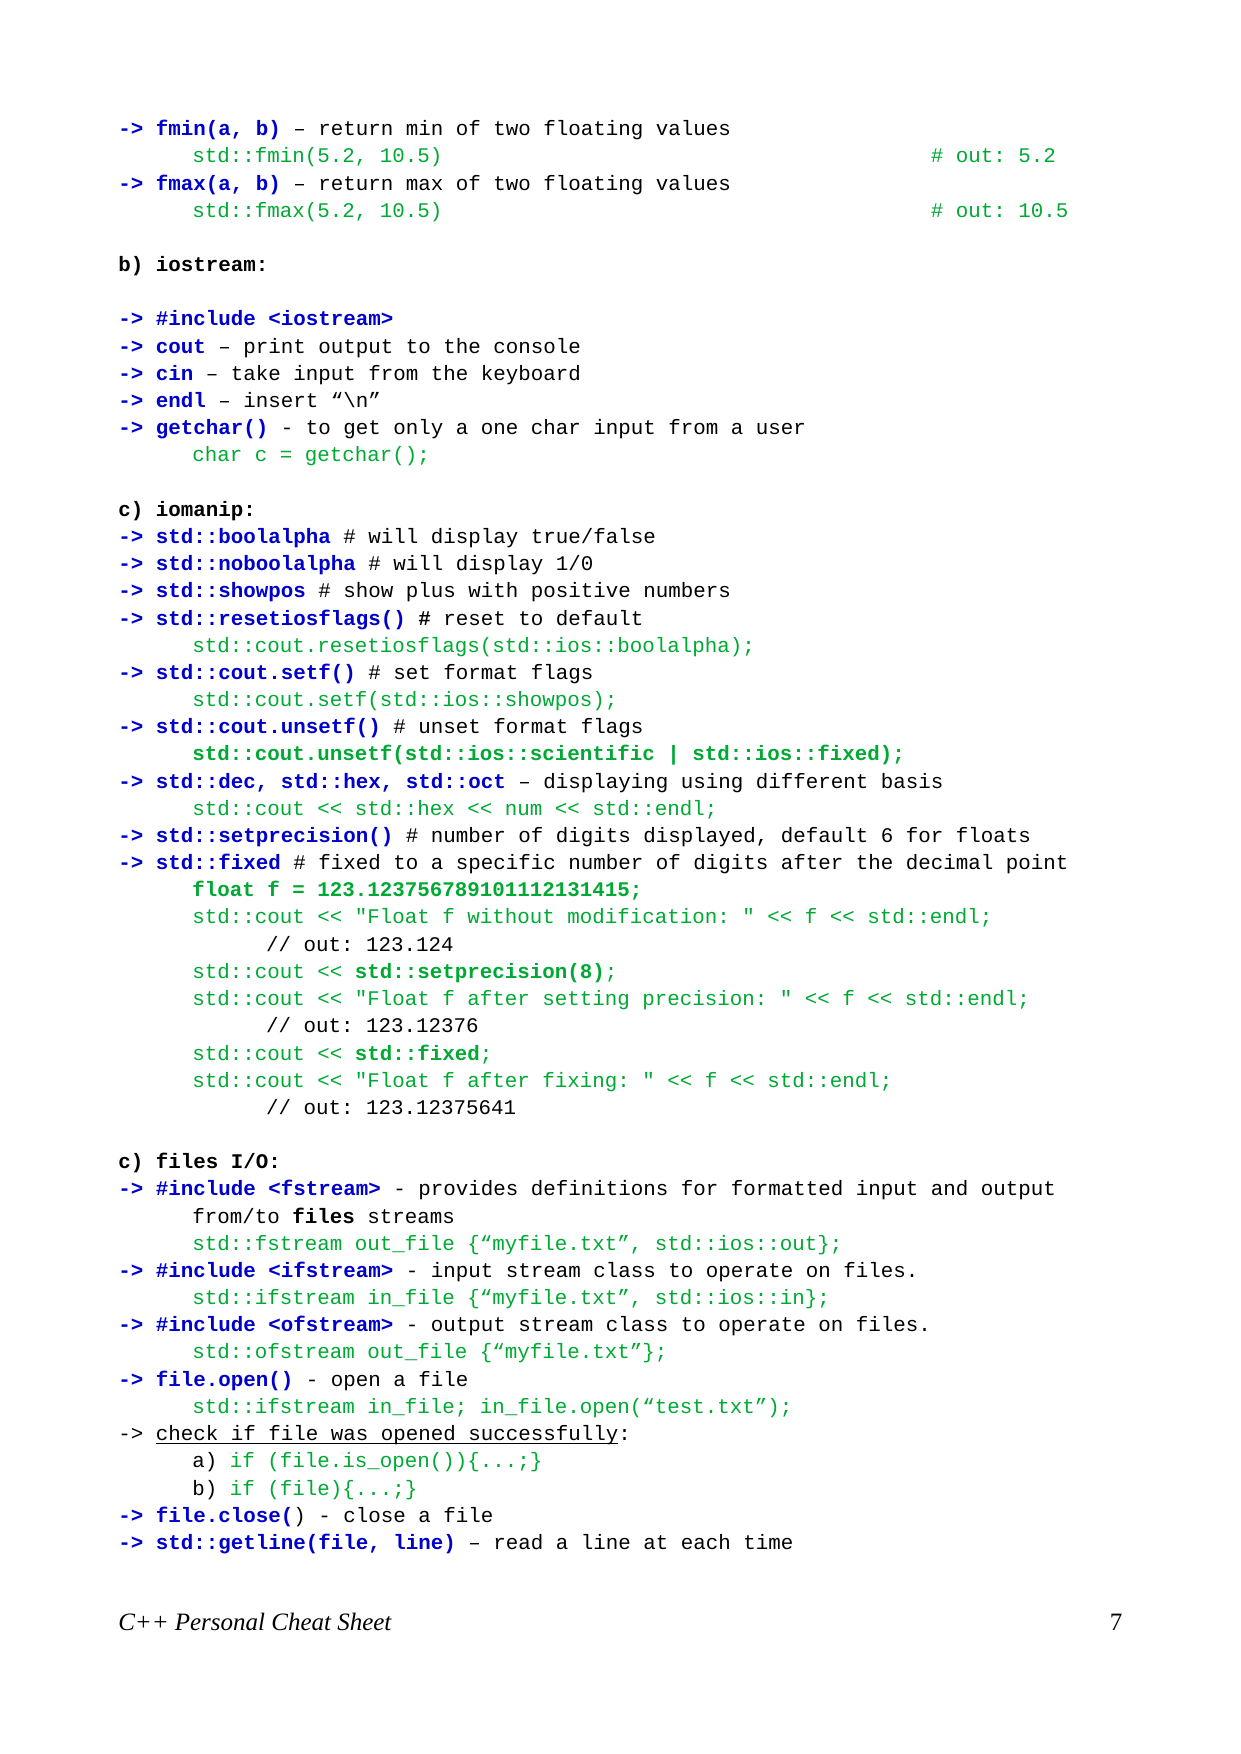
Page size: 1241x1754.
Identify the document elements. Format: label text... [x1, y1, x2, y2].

text // out: 123.124 [118, 934, 1122, 957]
text c) iomanip: [118, 499, 1122, 522]
text -> endl – insert “\n” [118, 390, 1122, 414]
text -> std::resetiosflags() # reset to default [118, 607, 1122, 631]
text std::cout << std::setprecision(8); [118, 961, 1122, 984]
text -> cout – print output to the console [118, 336, 1122, 359]
text -> std::setprecision() # number of digits displayed, default 6 for floats [118, 825, 1122, 849]
text -> std::cout.unsetf() # unset format flags [118, 716, 1122, 740]
text char c = getchar(); [118, 444, 1122, 468]
text // out: 123.12376 [118, 1015, 1122, 1039]
text c) files I/O: [118, 1151, 1122, 1175]
text -> #include <ifstream> - input stream class to operate on files. [118, 1260, 1122, 1284]
text // out: 123.12375641 [118, 1097, 1122, 1121]
text -> std::showpos # show plus with positive numbers [118, 580, 1122, 604]
text std::fmax(5.2, 10.5) # out: 10.5 [118, 200, 1122, 223]
text -> #include <fstream> - provides definitions for formatted input and output from/to files streams [118, 1178, 1122, 1229]
text -> file.open() - open a file [118, 1369, 1122, 1392]
text std::ifstream in_file; in_file.open(“test.txt”); [118, 1396, 1122, 1419]
text std::ifstream in_file {“myfile.txt”, std::ios::in}; -> #include <ofstream> - output stream class to operate on files. [118, 1287, 1122, 1338]
text std::cout << std::hex << num << std::endl; [118, 798, 1122, 821]
text -> std::boolalpha # will display true/false [118, 526, 1122, 549]
text a) if (file.is_open()){...;} [118, 1450, 1122, 1474]
text std::cout.unsetf(std::ios::scientific | std::ios::fixed); [118, 743, 1122, 767]
text -> std::cout.setf() # set format flags [118, 662, 1122, 686]
text std::fstream out_file {“myfile.txt”, std::ios::out}; [118, 1233, 1122, 1256]
text -> file.close() - close a file [118, 1505, 1122, 1528]
text std::cout << "Float f after fixing: " << f << std::endl; [118, 1070, 1122, 1093]
text -> std::dec, std::hex, std::oct – displaying using different basis [118, 771, 1122, 794]
text -> std::noboolalpha # will display 1/0 [118, 553, 1122, 577]
text std::cout.setf(std::ios::showpos); [118, 689, 1122, 713]
text -> std::fixed # fixed to a specific number of digits after the decimal point [118, 852, 1122, 876]
text b) if (file){...;} [118, 1477, 1122, 1501]
text std::ofstream out_file {“myfile.txt”}; [118, 1342, 1122, 1365]
text std::cout << std::fixed; [118, 1042, 1122, 1066]
text -> check if file was opened successfully: [118, 1423, 1122, 1447]
text -> getchar() - to get only a one char input from a user [118, 417, 1122, 441]
text std::cout << "Float f without modification: " << f << std::endl; [118, 907, 1122, 930]
text std::cout << "Float f after setting precision: " << f << std::endl; [118, 988, 1122, 1012]
text -> cin – take input from the keyboard [118, 363, 1122, 386]
text -> std::getline(file, line) – read a line at each time [118, 1532, 1122, 1556]
text float f = 123.123756789101112131415; [118, 879, 1122, 903]
text -> #include <iostream> [118, 308, 1122, 332]
text b) iostream: [118, 254, 1122, 278]
text std::fmin(5.2, 10.5) # out: 5.2 [118, 145, 1122, 169]
text -> fmin(a, b) – return min of two floating values [118, 118, 1122, 142]
text std::cout.resetiosflags(std::ios::boolalpha); [118, 635, 1122, 658]
text -> fmax(a, b) – return max of two floating values [118, 172, 1122, 196]
